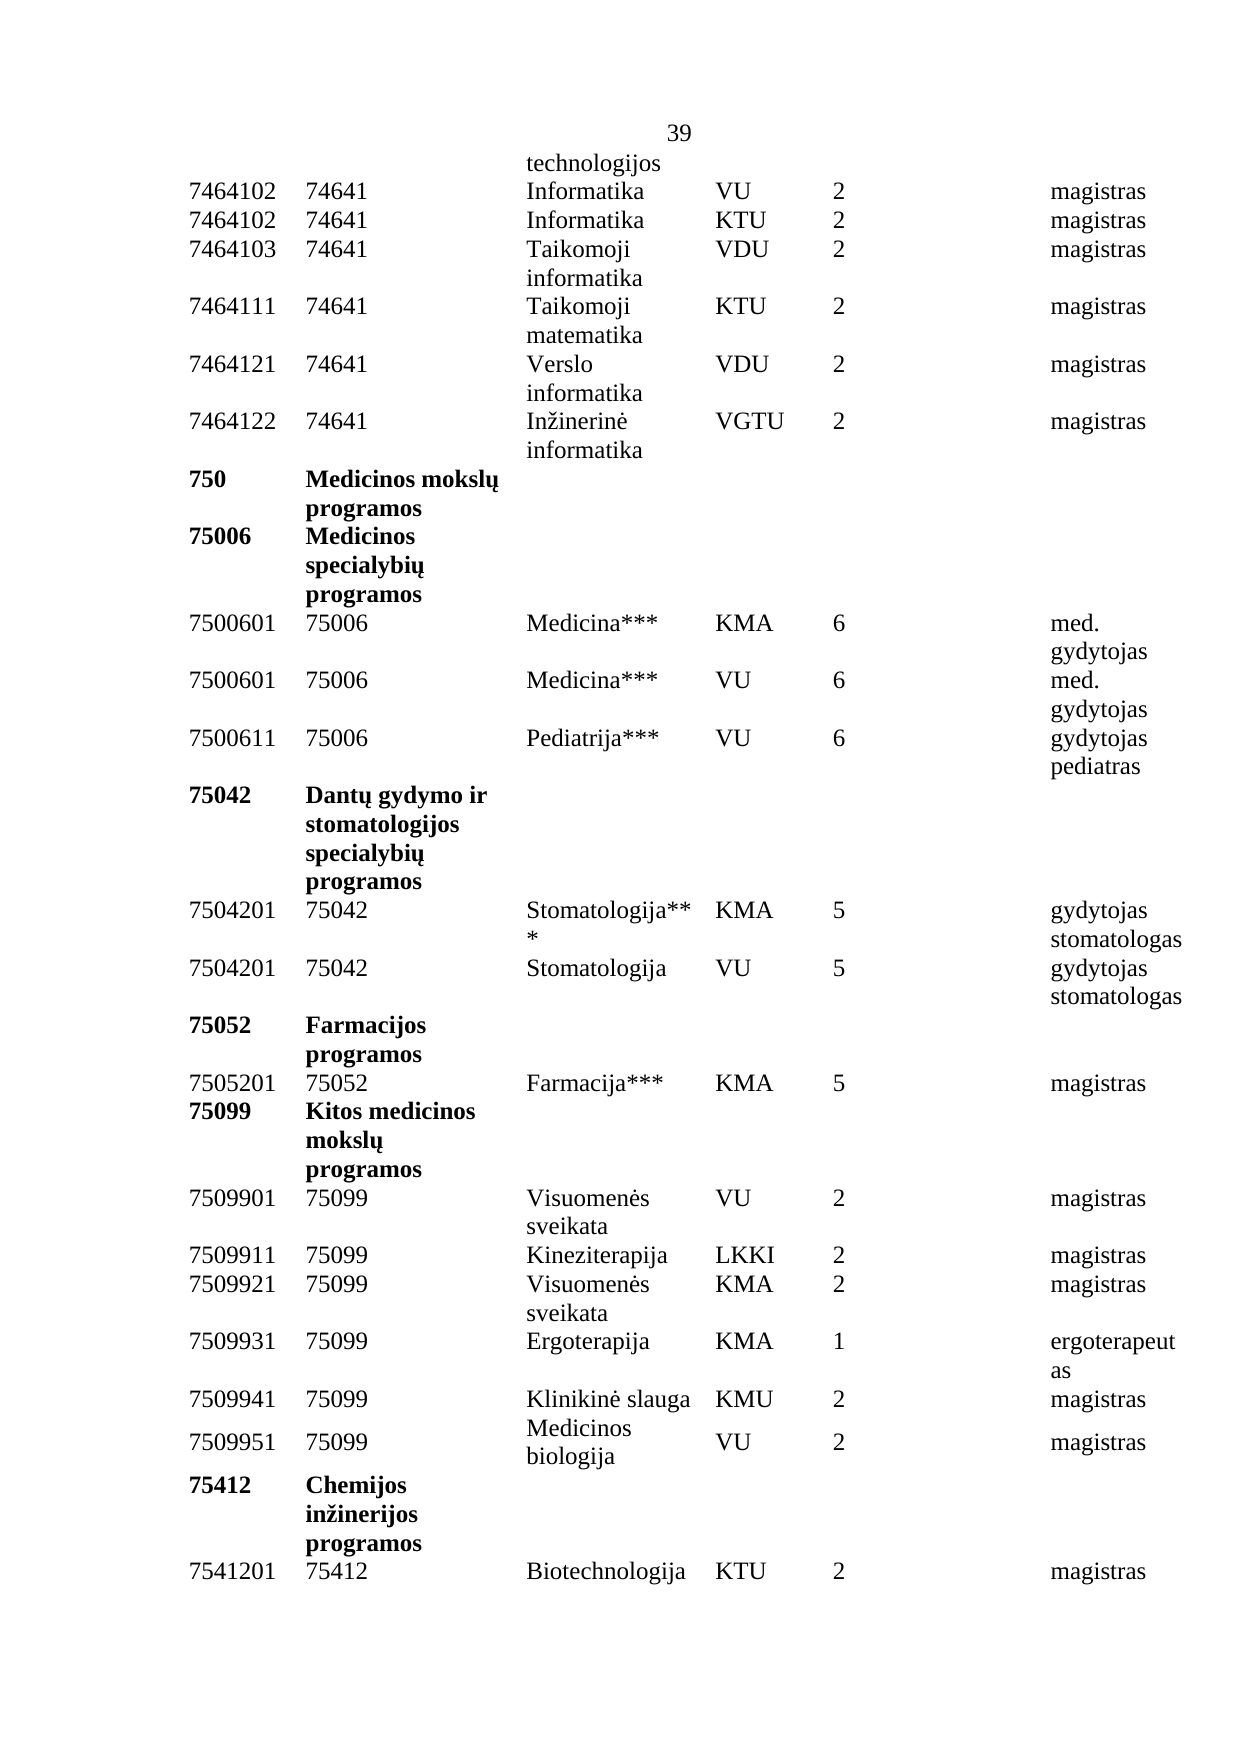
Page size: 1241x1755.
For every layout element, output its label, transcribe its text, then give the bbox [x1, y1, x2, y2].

table_cell [902, 521, 973, 608]
table_cell magistras [1039, 1413, 1197, 1470]
table_cell [1197, 1068, 1202, 1096]
table_cell [1202, 148, 1207, 176]
table_cell [1039, 1010, 1197, 1068]
table_cell [1202, 1240, 1207, 1269]
table_cell [973, 1556, 1039, 1585]
table_cell [902, 1413, 973, 1470]
table_cell [1197, 1413, 1202, 1470]
table_cell 75052 [177, 1010, 294, 1068]
table_cell 75006 [294, 608, 515, 665]
table_cell 75099 [294, 1413, 515, 1470]
table_cell [973, 234, 1039, 291]
table_cell gydytojas pediatras [1039, 723, 1197, 780]
table_cell 75042 [294, 895, 515, 953]
table_cell [1197, 464, 1202, 521]
table_cell VU [704, 1183, 821, 1240]
table_cell [902, 1384, 973, 1413]
table_cell [902, 1556, 973, 1585]
table_cell magistras [1039, 205, 1197, 234]
table_cell [1202, 291, 1207, 349]
table_cell magistras [1039, 1556, 1197, 1585]
table_cell magistras [1039, 234, 1197, 291]
table_cell [1197, 176, 1202, 205]
table_cell 7464102 [177, 176, 294, 205]
table_cell [515, 1096, 704, 1183]
table_cell [1197, 1384, 1202, 1413]
table_cell magistras [1039, 1384, 1197, 1413]
table_cell Chemijos inžinerijos programos [294, 1470, 515, 1556]
table_cell Pediatrija*** [515, 723, 704, 780]
table_cell VU [704, 723, 821, 780]
table_cell [821, 1010, 902, 1068]
table_cell [1202, 349, 1207, 406]
table_cell [704, 521, 821, 608]
table_cell [1197, 291, 1202, 349]
table_cell [973, 176, 1039, 205]
table_cell [973, 1413, 1039, 1470]
table_cell technologijos [515, 148, 704, 176]
table_cell 6 [821, 608, 902, 665]
table_cell 7509931 [177, 1326, 294, 1384]
table_cell 750 [177, 464, 294, 521]
table_cell [973, 608, 1039, 665]
table_cell VU [704, 176, 821, 205]
table_cell KTU [704, 1556, 821, 1585]
table_cell VGTU [704, 406, 821, 464]
table_cell [1197, 1326, 1202, 1384]
table_cell 75099 [294, 1183, 515, 1240]
table_cell [1197, 953, 1202, 1010]
table_cell 75042 [177, 780, 294, 895]
table_cell [1039, 521, 1197, 608]
table_cell Verslo informatika [515, 349, 704, 406]
table_cell VU [704, 953, 821, 1010]
table_cell [902, 953, 973, 1010]
table_cell Medicina*** [515, 608, 704, 665]
table_cell Visuomenės sveikata [515, 1269, 704, 1326]
table_cell 7464103 [177, 234, 294, 291]
table_cell 2 [821, 1240, 902, 1269]
table_cell [1202, 1068, 1207, 1096]
table_cell 2 [821, 205, 902, 234]
table_cell [973, 148, 1039, 176]
table_cell [704, 148, 821, 176]
table_cell [1202, 723, 1207, 780]
table_cell [902, 406, 973, 464]
table_cell [1202, 521, 1207, 608]
table_cell ergoterapeutas [1039, 1326, 1197, 1384]
table_cell Kineziterapija [515, 1240, 704, 1269]
table_cell Medicinos specialybių programos [294, 521, 515, 608]
table_cell 7509951 [177, 1413, 294, 1470]
table_cell [1197, 1556, 1202, 1585]
table_cell 7509941 [177, 1384, 294, 1413]
table_cell [821, 1470, 902, 1556]
table_cell [1197, 406, 1202, 464]
table_cell [1197, 665, 1202, 723]
table_cell [1039, 464, 1197, 521]
table_cell 74641 [294, 291, 515, 349]
table_cell [515, 1470, 704, 1556]
table_cell [902, 1183, 973, 1240]
table_cell [973, 1010, 1039, 1068]
table_cell [973, 349, 1039, 406]
table_cell VU [704, 1413, 821, 1470]
table_cell Informatika [515, 205, 704, 234]
table_cell 2 [821, 234, 902, 291]
table_cell 7464111 [177, 291, 294, 349]
table_cell VU [704, 665, 821, 723]
table_cell 5 [821, 895, 902, 953]
table_cell [821, 780, 902, 895]
table_cell [902, 895, 973, 953]
table_cell [1202, 780, 1207, 895]
table_cell [973, 291, 1039, 349]
table_cell [1202, 1413, 1207, 1470]
table_cell [973, 1470, 1039, 1556]
table_cell [973, 464, 1039, 521]
table_cell [973, 1068, 1039, 1096]
table_cell [1197, 723, 1202, 780]
table_cell [902, 1326, 973, 1384]
table_cell [1197, 234, 1202, 291]
table_cell [704, 780, 821, 895]
table_cell 74641 [294, 176, 515, 205]
table_cell [902, 176, 973, 205]
table_cell [821, 1096, 902, 1183]
table_cell 7464102 [177, 205, 294, 234]
table_cell [973, 406, 1039, 464]
table_cell Medicina*** [515, 665, 704, 723]
table_cell Stomatologija [515, 953, 704, 1010]
table_cell [1202, 1183, 1207, 1240]
table_cell [973, 780, 1039, 895]
table_cell [1202, 406, 1207, 464]
table_cell Biotechnologija [515, 1556, 704, 1585]
table_cell 75052 [294, 1068, 515, 1096]
table_cell [973, 953, 1039, 1010]
table_cell [1197, 1096, 1202, 1183]
table_cell 7505201 [177, 1068, 294, 1096]
table_cell [1197, 148, 1202, 176]
table_cell [1197, 1240, 1202, 1269]
table_cell [1039, 1096, 1197, 1183]
table_cell 2 [821, 406, 902, 464]
table_cell [1197, 895, 1202, 953]
table_cell 2 [821, 349, 902, 406]
table_cell [902, 1068, 973, 1096]
table_cell Medicinos mokslų programos [294, 464, 515, 521]
table_cell Ergoterapija [515, 1326, 704, 1384]
table_cell Klinikinė slauga [515, 1384, 704, 1413]
table_cell gydytojas stomatologas [1039, 895, 1197, 953]
table_cell Taikomoji informatika [515, 234, 704, 291]
table_cell [1202, 464, 1207, 521]
table_cell [902, 780, 973, 895]
table_cell [973, 1384, 1039, 1413]
table_cell 74641 [294, 205, 515, 234]
table_cell 6 [821, 723, 902, 780]
table_cell 2 [821, 1384, 902, 1413]
table_cell [902, 665, 973, 723]
table_cell 74641 [294, 349, 515, 406]
table_cell VDU [704, 349, 821, 406]
table_cell 2 [821, 291, 902, 349]
table_cell med. gydytojas [1039, 665, 1197, 723]
table_cell KMA [704, 1269, 821, 1326]
table_cell 2 [821, 1413, 902, 1470]
table_cell [1202, 205, 1207, 234]
table_cell Dantų gydymo ir stomatologijos specialybių programos [294, 780, 515, 895]
table_cell 75412 [177, 1470, 294, 1556]
table_cell 74641 [294, 234, 515, 291]
table_cell [1202, 1096, 1207, 1183]
table_cell [902, 1096, 973, 1183]
table_cell [1197, 608, 1202, 665]
table_cell [973, 723, 1039, 780]
table_cell KMA [704, 1326, 821, 1384]
table_cell 7541201 [177, 1556, 294, 1585]
table_cell 2 [821, 1556, 902, 1585]
table_cell 75099 [294, 1326, 515, 1384]
table_cell magistras [1039, 1240, 1197, 1269]
table_cell magistras [1039, 1183, 1197, 1240]
table_cell magistras [1039, 1269, 1197, 1326]
table_cell 7464122 [177, 406, 294, 464]
table_cell 75006 [294, 665, 515, 723]
table_cell 75006 [294, 723, 515, 780]
table_cell 7509921 [177, 1269, 294, 1326]
table_cell [1202, 665, 1207, 723]
table_cell 7509911 [177, 1240, 294, 1269]
table_cell Inžinerinė informatika [515, 406, 704, 464]
table_cell [821, 464, 902, 521]
table_cell [1197, 1010, 1202, 1068]
table_cell [1202, 895, 1207, 953]
table_cell Farmacija*** [515, 1068, 704, 1096]
table_cell [973, 895, 1039, 953]
table_cell [1202, 1384, 1207, 1413]
table_cell [1202, 1010, 1207, 1068]
table_cell gydytojas stomatologas [1039, 953, 1197, 1010]
table_cell [1202, 1470, 1207, 1556]
table_cell [1197, 1470, 1202, 1556]
table_cell [1202, 1556, 1207, 1585]
table_cell LKKI [704, 1240, 821, 1269]
table_cell Informatika [515, 176, 704, 205]
table_cell 75099 [294, 1384, 515, 1413]
table_cell Kitos medicinos mokslų programos [294, 1096, 515, 1183]
table_cell [1197, 205, 1202, 234]
table_cell 7500611 [177, 723, 294, 780]
table_cell [902, 205, 973, 234]
table_cell [973, 1240, 1039, 1269]
table_cell [177, 148, 294, 176]
table_cell [1039, 780, 1197, 895]
table_cell 74641 [294, 406, 515, 464]
table_cell [973, 205, 1039, 234]
table_cell [515, 464, 704, 521]
table_cell [902, 723, 973, 780]
table_cell 6 [821, 665, 902, 723]
table_cell [973, 1183, 1039, 1240]
table_cell [515, 1010, 704, 1068]
table_cell [902, 148, 973, 176]
table_cell 5 [821, 953, 902, 1010]
table_cell VDU [704, 234, 821, 291]
table_cell 7504201 [177, 953, 294, 1010]
table_cell [1197, 780, 1202, 895]
table_cell [1202, 953, 1207, 1010]
table_cell [973, 1269, 1039, 1326]
table_cell magistras [1039, 176, 1197, 205]
table_cell 7500601 [177, 608, 294, 665]
table_cell 7500601 [177, 665, 294, 723]
table_cell [821, 521, 902, 608]
table_cell [973, 521, 1039, 608]
table_cell 7509901 [177, 1183, 294, 1240]
table_cell 7504201 [177, 895, 294, 953]
table_cell [902, 349, 973, 406]
table_cell magistras [1039, 1068, 1197, 1096]
table_cell [1202, 1326, 1207, 1384]
table_cell KTU [704, 291, 821, 349]
table_cell [294, 148, 515, 176]
table_cell 7464121 [177, 349, 294, 406]
table_cell [821, 148, 902, 176]
table_cell [902, 1010, 973, 1068]
table_cell 1 [821, 1326, 902, 1384]
table_cell 75099 [294, 1269, 515, 1326]
table_cell [902, 1240, 973, 1269]
table_cell [1202, 234, 1207, 291]
table_cell [1039, 1470, 1197, 1556]
table_cell KMU [704, 1384, 821, 1413]
table_cell [704, 1010, 821, 1068]
table_cell 5 [821, 1068, 902, 1096]
table_cell [902, 234, 973, 291]
table_cell KMA [704, 1068, 821, 1096]
table_cell [1202, 1269, 1207, 1326]
table_cell [902, 464, 973, 521]
table_cell [1197, 349, 1202, 406]
table_cell magistras [1039, 406, 1197, 464]
table_cell 2 [821, 1183, 902, 1240]
table_cell magistras [1039, 349, 1197, 406]
table_cell 75412 [294, 1556, 515, 1585]
table_cell med. gydytojas [1039, 608, 1197, 665]
table_cell [704, 1470, 821, 1556]
table_cell [1039, 148, 1197, 176]
table_cell [1197, 1269, 1202, 1326]
table_cell KMA [704, 895, 821, 953]
table_cell Stomatologija*** [515, 895, 704, 953]
table_cell 75006 [177, 521, 294, 608]
table_cell [1197, 521, 1202, 608]
table_cell KTU [704, 205, 821, 234]
table_cell 2 [821, 1269, 902, 1326]
table_cell 2 [821, 176, 902, 205]
table_cell Visuomenės sveikata [515, 1183, 704, 1240]
table_cell [704, 464, 821, 521]
table_cell [902, 608, 973, 665]
table_cell 75099 [177, 1096, 294, 1183]
table_cell [515, 521, 704, 608]
table_cell [902, 1470, 973, 1556]
table_cell Farmacijos programos [294, 1010, 515, 1068]
table_cell [1202, 608, 1207, 665]
table_cell Taikomoji matematika [515, 291, 704, 349]
table_cell [704, 1096, 821, 1183]
table_cell [1197, 1183, 1202, 1240]
table_cell [973, 1096, 1039, 1183]
table_cell [902, 1269, 973, 1326]
table_cell KMA [704, 608, 821, 665]
table_cell magistras [1039, 291, 1197, 349]
table_cell [515, 780, 704, 895]
table_cell 75099 [294, 1240, 515, 1269]
table_cell Medicinos biologija [515, 1413, 704, 1470]
table_cell [973, 665, 1039, 723]
table_cell [1202, 176, 1207, 205]
table_cell [902, 291, 973, 349]
table_cell 75042 [294, 953, 515, 1010]
table_cell [973, 1326, 1039, 1384]
